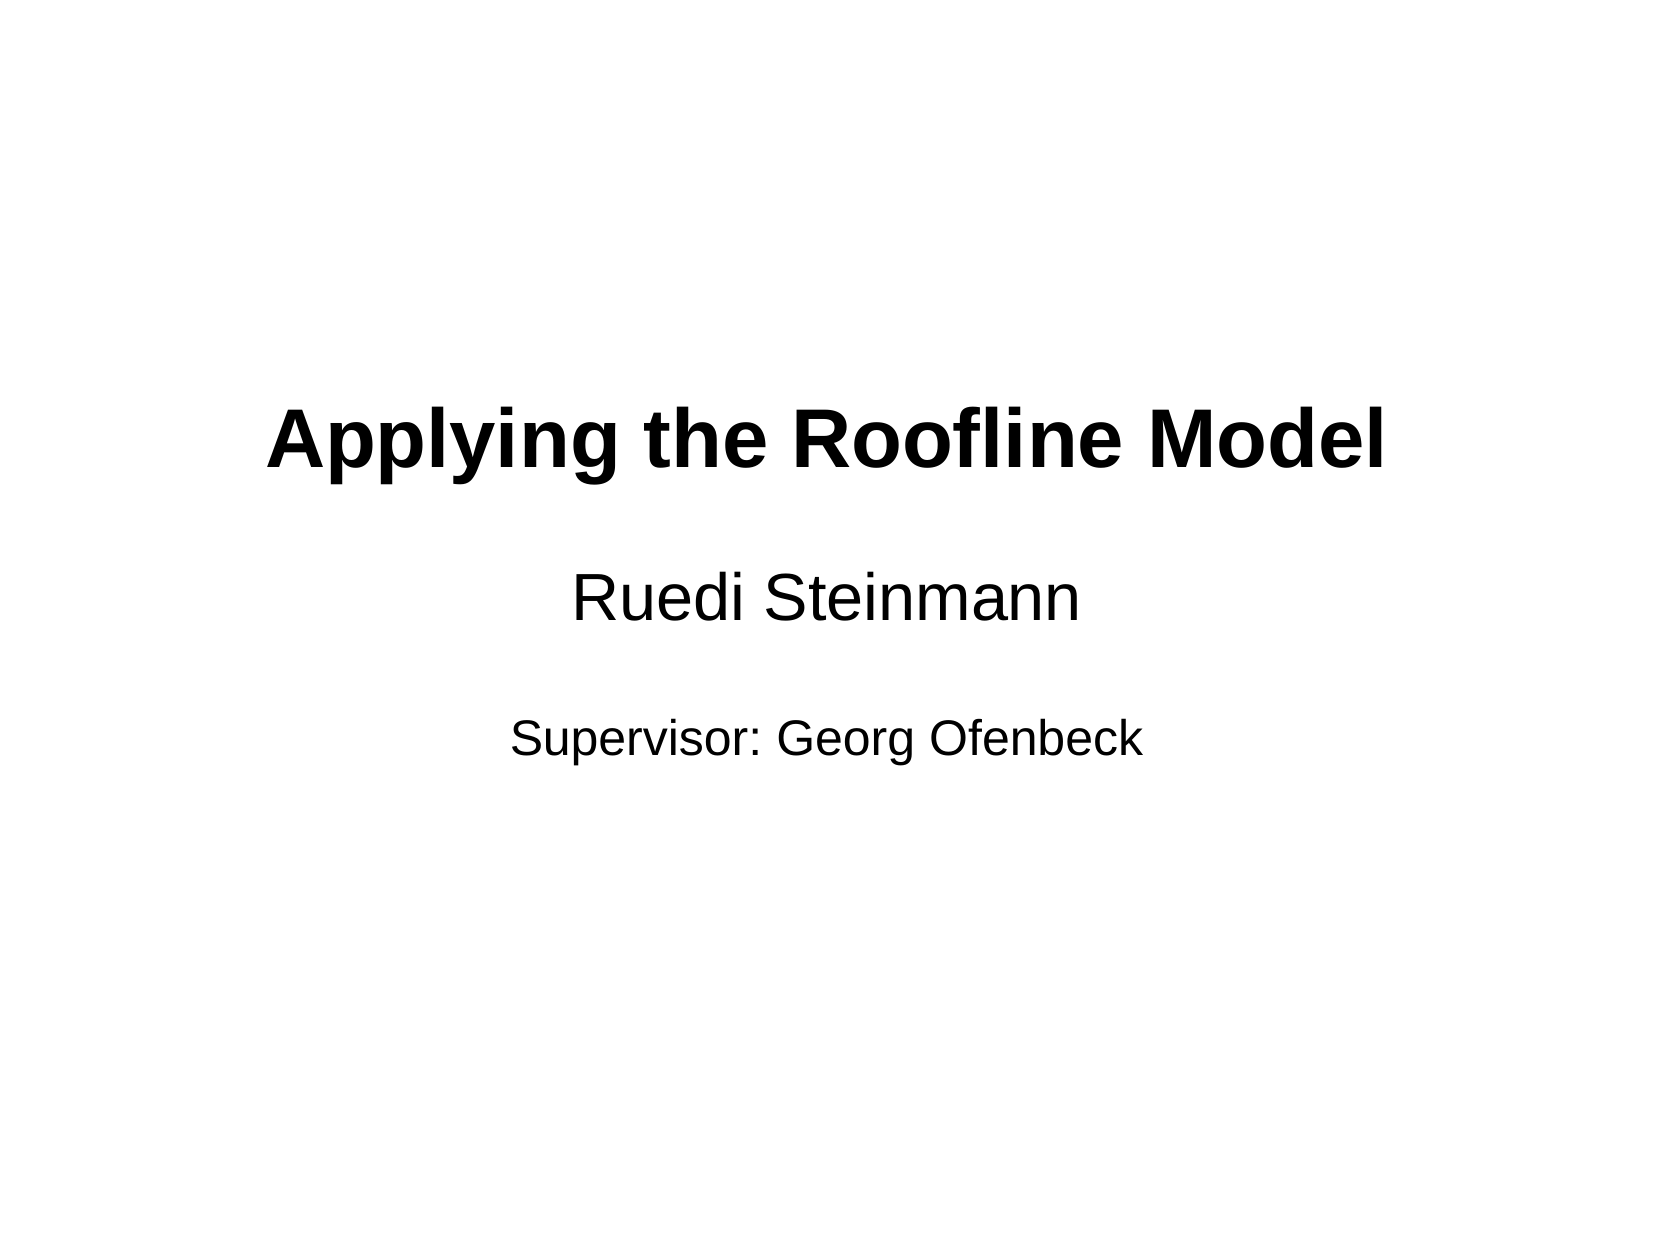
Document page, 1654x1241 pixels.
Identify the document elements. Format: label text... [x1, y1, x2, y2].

subtitle Applying the Roofline Model Ruedi Steinmann Supervisor: Georg Ofenbeck [82, 49, 1571, 1109]
